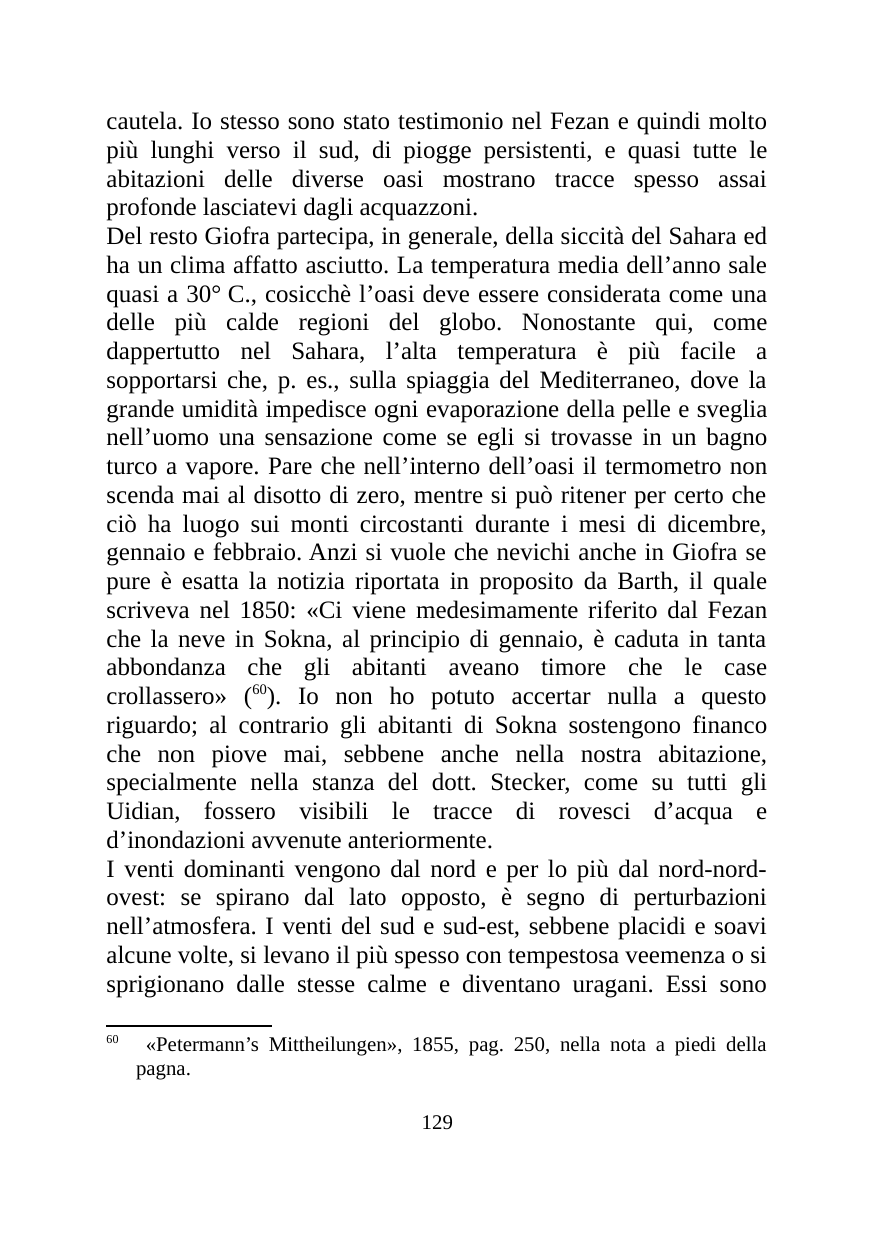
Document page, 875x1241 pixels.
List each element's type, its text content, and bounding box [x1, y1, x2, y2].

text «Petermann’s Mittheilungen», 1855, pag. 250, nella nota a piedi della pagna. [106, 1032, 768, 1080]
text cautela. Io stesso sono stato testimonio nel Fezan e quindi molto più lunghi verso il sud, di piogge persistenti, e quasi tutte le abitazioni delle diverse oasi mostrano tracce spesso assai profonde lasciatevi dagli acquazzoni. [106, 106, 768, 221]
text Del resto Giofra partecipa, in generale, della siccità del Sahara ed ha un clima affatto asciutto. La temperatura media dell’anno sale quasi a 30° C., cosicchè l’oasi deve essere considerata come una delle più calde regioni del globo. Nonostante qui, come dappertutto nel Sahara, l’alta temperatura è più facile a sopportarsi che, p. es., sulla spiaggia del Mediterraneo, dove la grande umidità impedisce ogni evaporazione della pelle e sveglia nell’uomo una sensazione come se egli si trovasse in un bagno turco a vapore. Pare che nell’interno dell’oasi il termometro non scenda mai al disotto di zero, mentre si può ritener per certo che ciò ha luogo sui monti circostanti durante i mesi di dicembre, gennaio e febbraio. Anzi si vuole che nevichi anche in Giofra se pure è esatta la notizia riportata in proposito da Barth, il quale scriveva nel 1850: «Ci viene medesimamente riferito dal Fezan che la neve in Sokna, al principio di gennaio, è caduta in tanta abbondanza che gli abitanti aveano timore che le case crollassero» (). Io non ho potuto accertar nulla a questo riguardo; al contrario gli abitanti di Sokna sostengono financo che non piove mai, sebbene anche nella nostra abitazione, specialmente nella stanza del dott. Stecker, come su tutti gli Uidian, fossero visibili le tracce di rovesci d’acqua e d’inondazioni avvenute anteriormente. [106, 221, 768, 854]
text I venti dominanti vengono dal nord e per lo più dal nord-nord-ovest: se spirano dal lato opposto, è segno di perturbazioni nell’atmosfera. I venti del sud e sud-est, sebbene placidi e soavi alcune volte, si levano il più spesso con tempestosa veemenza o si sprigionano dalle stesse calme e diventano uragani. Essi sono [106, 854, 768, 997]
